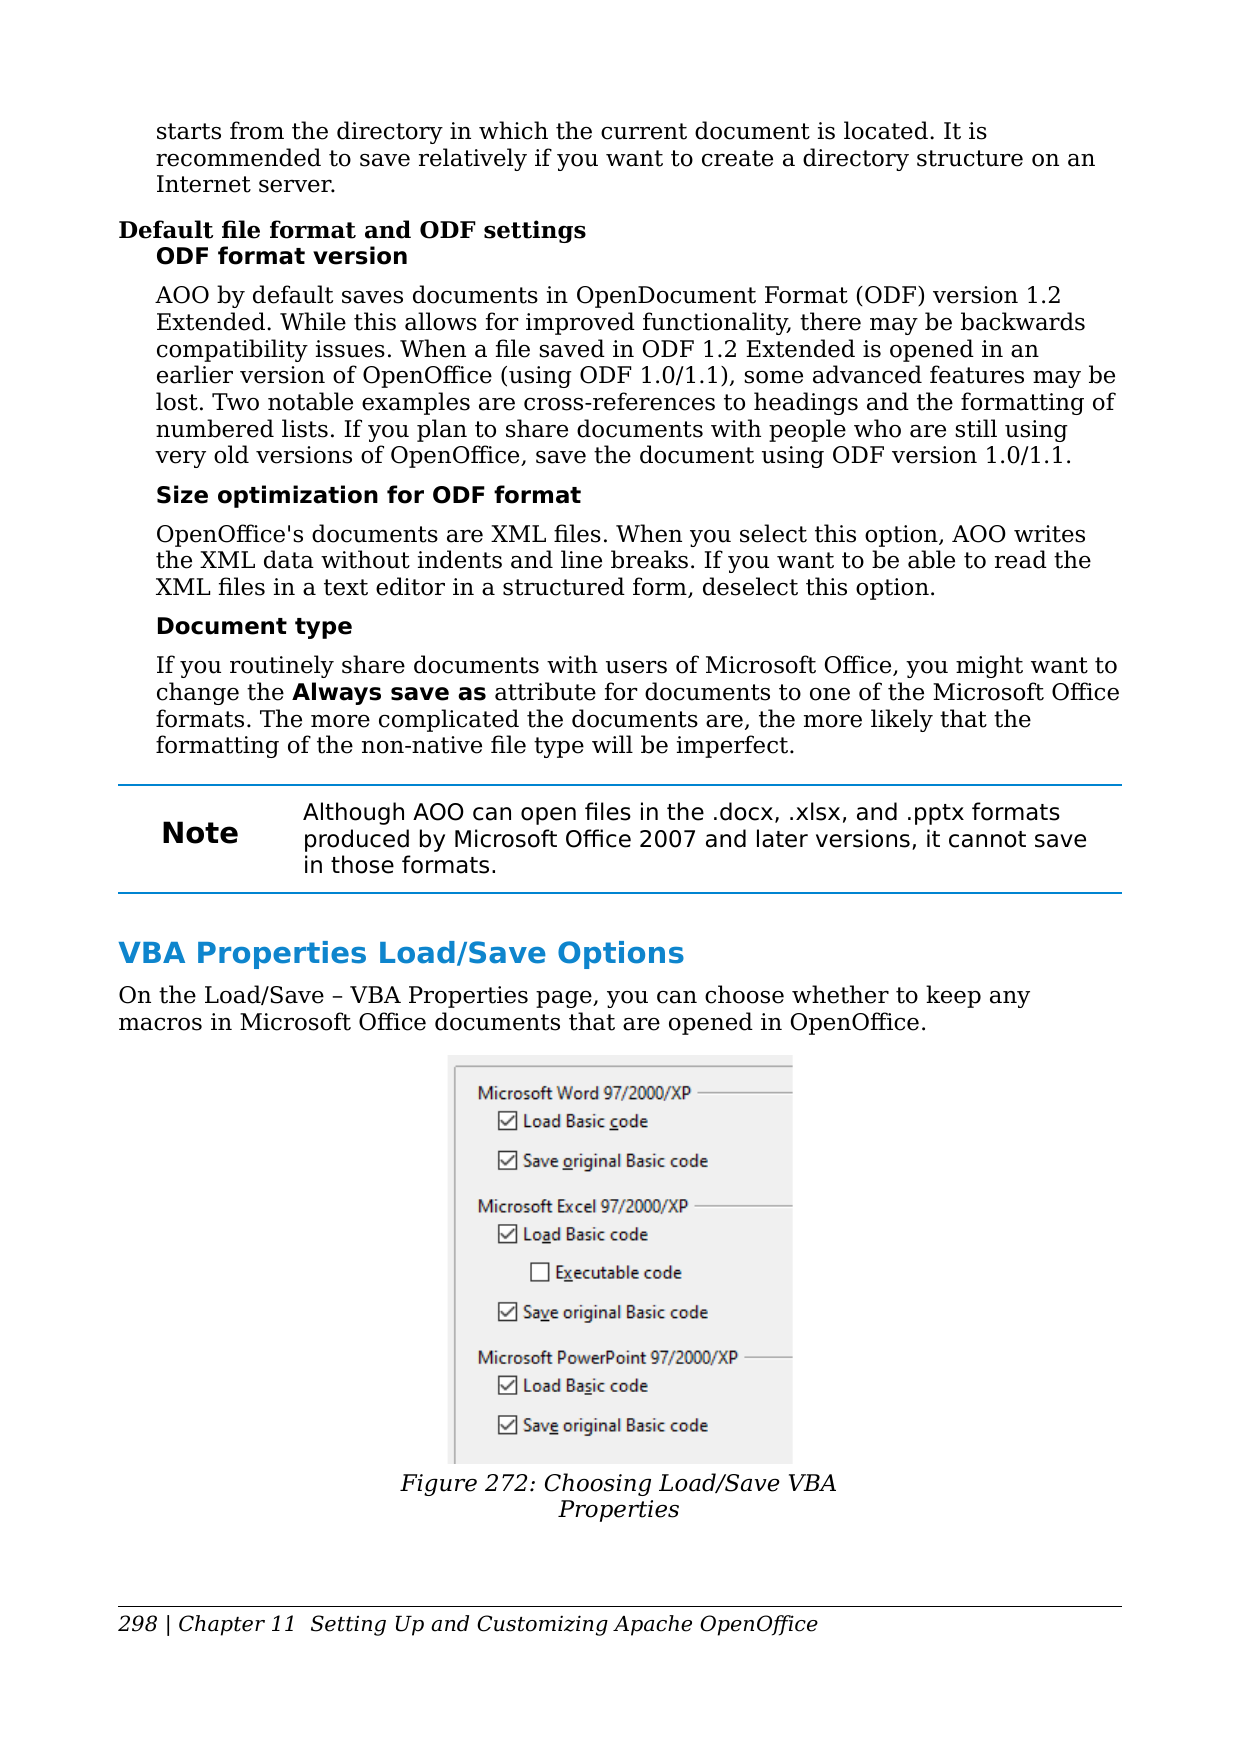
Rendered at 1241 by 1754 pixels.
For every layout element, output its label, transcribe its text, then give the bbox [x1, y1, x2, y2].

text On the Load/Save – VBA Properties page, you can choose whether to keep any macros in Microsoft Office documents that are opened in OpenOffice. [118, 983, 1122, 1036]
text Size optimization for ODF format [156, 482, 1122, 508]
text AOO by default saves documents in OpenDocument Format (ODF) version 1.2 Extended. While this allows for improved functionality, there may be backwards compatibility issues. When a file saved in ODF 1.2 Extended is opened in an earlier version of OpenOffice (using ODF 1.0/1.1), some advanced features may be lost. Two notable examples are cross-references to headings and the formatting of numbered lists. If you plan to share documents with people who are still using very old versions of OpenOffice, save the document using ODF version 1.0/1.1. [156, 283, 1122, 469]
text OpenOffice's documents are XML files. When you select this option, AOO writes the XML data without indents and line breaks. If you want to be able to read the XML files in a text editor in a structured form, deselect this option. [156, 521, 1122, 601]
text starts from the directory in which the current document is located. It is recommended to save relatively if you want to create a directory structure on an Internet server. [156, 118, 1122, 198]
text Default file format and ODF settings [118, 217, 1122, 243]
table_header Note [118, 786, 281, 892]
text If you routinely share documents with users of Microsoft Office, you might want to change the Always save as attribute for documents to one of the Microsoft Office formats. The more complicated the documents are, the more likely that the formatting of the non-native file type will be imperfect. [156, 653, 1122, 759]
text Document type [156, 613, 1122, 640]
text ODF format version [156, 243, 1122, 270]
subtitle VBA Properties Load/Save Options [118, 936, 1122, 970]
table_header Although AOO can open files in the .docx, .xlsx, and .pptx formats produced by Microsoft Office 2007 and later versions, it cannot save in those formats. [281, 786, 1122, 892]
text Figure 272: Choosing Load/Save VBA Properties [360, 1470, 880, 1523]
picture [447, 1055, 793, 1464]
